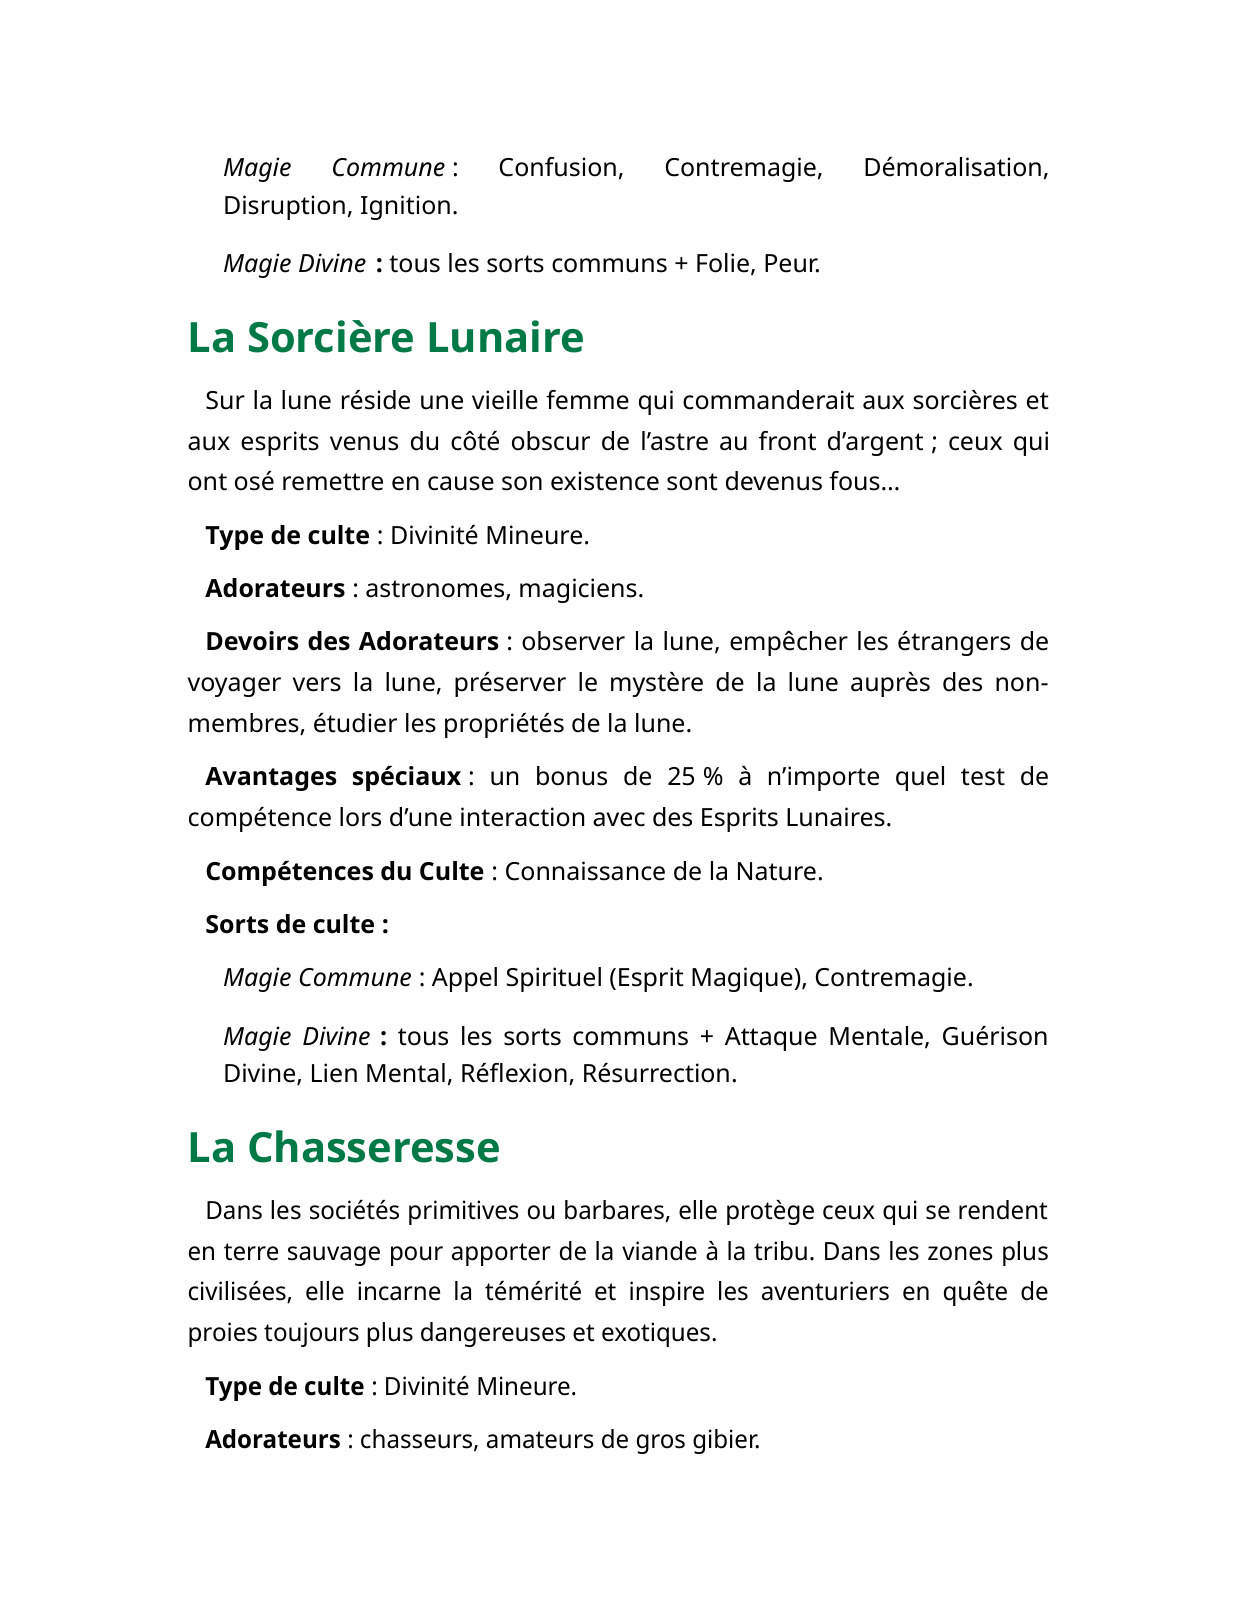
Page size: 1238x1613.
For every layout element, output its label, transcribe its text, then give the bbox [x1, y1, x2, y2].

text Avantages spéciaux : un bonus de 25 % à n’importe quel test de compétence lors d’une interaction avec des Esprits Lunaires. [187, 759, 1050, 834]
text La Chasseresse [187, 1118, 1050, 1175]
text Type de culte : Divinité Mineure. [187, 517, 1050, 551]
list Magie Commune : Appel Spirituel (Esprit Magique), Contremagie. [223, 960, 1050, 994]
text Sorts de culte : [187, 907, 1050, 941]
text Dans les sociétés primitives ou barbares, elle protège ceux qui se rendent en terre sauvage pour apporter de la viande à la tribu. Dans les zones plus civilisées, elle incarne la témérité et inspire les aventuriers en quête de proies toujours plus dangereuses et exotiques. [187, 1192, 1050, 1349]
text Sur la lune réside une vieille femme qui commanderait aux sorcières et aux esprits venus du côté obscur de l’astre au front d’argent ; ceux qui ont osé remettre en cause son existence sont devenus fous… [187, 382, 1050, 498]
text Adorateurs : astronomes, magiciens. [187, 571, 1050, 605]
text Devoirs des Adorateurs : observer la lune, empêcher les étrangers de voyager vers la lune, préserver le mystère de la lune auprès des non-membres, étudier les propriétés de la lune. [187, 624, 1050, 740]
list Magie Divine : tous les sorts communs + Attaque Mentale, Guérison Divine, Lien Mental, Réflexion, Résurrection. [223, 1018, 1050, 1089]
text Compétences du Culte : Connaissance de la Nature. [187, 853, 1050, 887]
text La Sorcière Lunaire [187, 308, 1050, 365]
text Type de culte : Divinité Mineure. [187, 1368, 1050, 1402]
text Adorateurs : chasseurs, amateurs de gros gibier. [187, 1421, 1050, 1456]
list Magie Divine : tous les sorts communs + Folie, Peur. [223, 246, 1050, 280]
list Magie Commune : Confusion, Contremagie, Démoralisation, Disruption, Ignition. [223, 150, 1050, 221]
